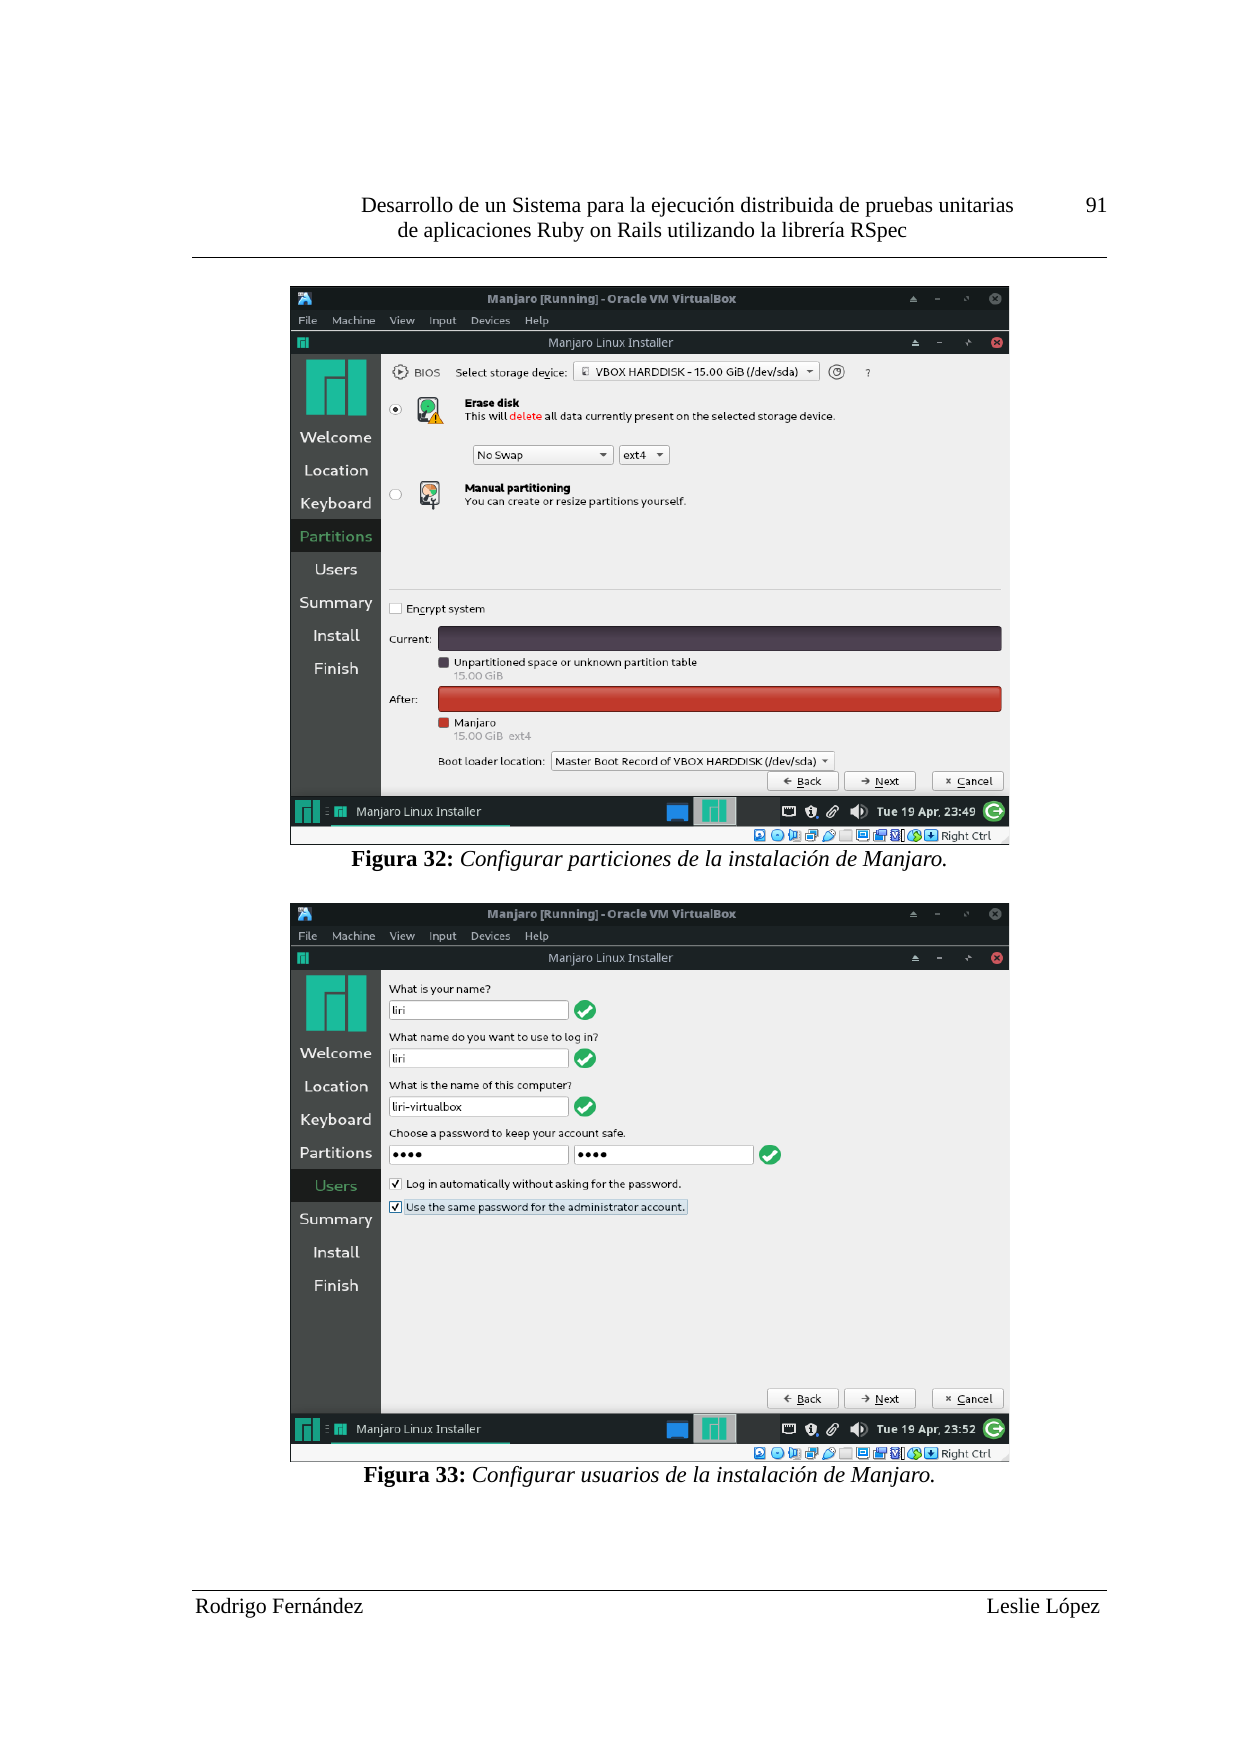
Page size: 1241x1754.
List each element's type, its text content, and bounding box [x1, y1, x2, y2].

picture [290, 286, 1010, 845]
picture [290, 903, 1010, 1462]
text Figura 32: Configurar particiones de la instalación de Manjaro. [290, 845, 1009, 871]
text Figura 33: Configurar usuarios de la instalación de Manjaro. [290, 1462, 1009, 1488]
